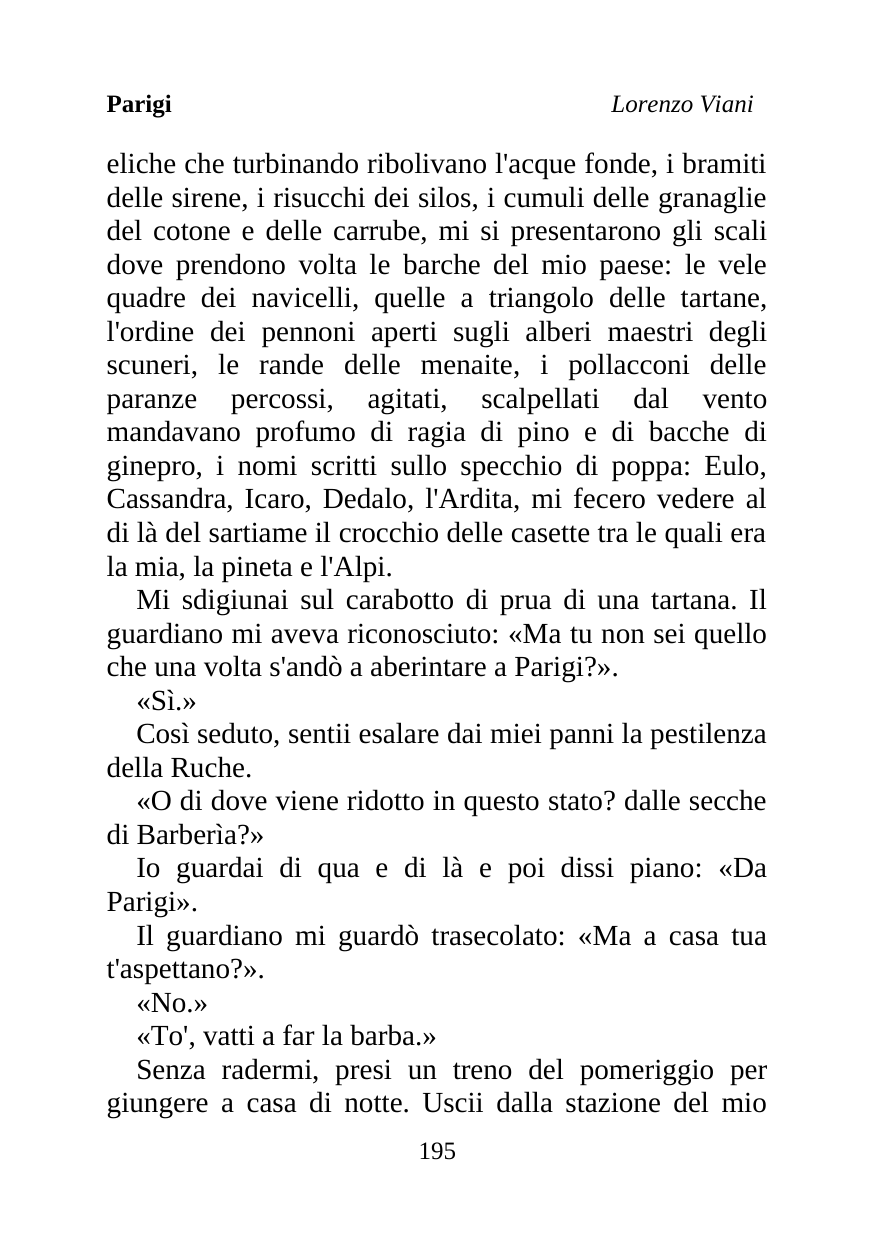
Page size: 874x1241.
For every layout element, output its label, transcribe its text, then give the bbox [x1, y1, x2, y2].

text «No.» [106, 985, 768, 1018]
text Mi sdigiunai sul carabotto di prua di una tartana. Il guardiano mi aveva riconosciuto: «Ma tu non sei quello che una volta s'andò a aberintare a Parigi?». [106, 582, 768, 683]
text Così seduto, sentii esalare dai miei panni la pestilenza della Ruche. [106, 716, 768, 783]
text «Sì.» [106, 683, 768, 716]
text Io guardai di qua e di là e poi dissi piano: «Da Parigi». [106, 851, 768, 918]
text Senza radermi, presi un treno del pomeriggio per giungere a casa di notte. Uscii dalla stazione del mio [106, 1052, 768, 1119]
text «O di dove viene ridotto in questo stato? dalle secche di Barberìa?» [106, 783, 768, 851]
text «To', vatti a far la barba.» [106, 1018, 768, 1052]
text eliche che turbinando ribolivano l'acque fonde, i bramiti delle sirene, i risucchi dei silos, i cumuli delle granaglie del cotone e delle carrube, mi si presentarono gli scali dove prendono volta le barche del mio paese: le vele quadre dei navicelli, quelle a triangolo delle tartane, l'ordine dei pennoni aperti sugli alberi maestri degli scuneri, le rande delle menaite, i pollacconi delle paranze percossi, agitati, scalpellati dal vento mandavano profumo di ragia di pino e di bacche di ginepro, i nomi scritti sullo specchio di poppa: Eulo, Cassandra, Icaro, Dedalo, l'Ardita, mi fecero vedere al di là del sartiame il crocchio delle casette tra le quali era la mia, la pineta e l'Alpi. [106, 146, 768, 582]
text Il guardiano mi guardò trasecolato: «Ma a casa tua t'aspettano?». [106, 918, 768, 985]
